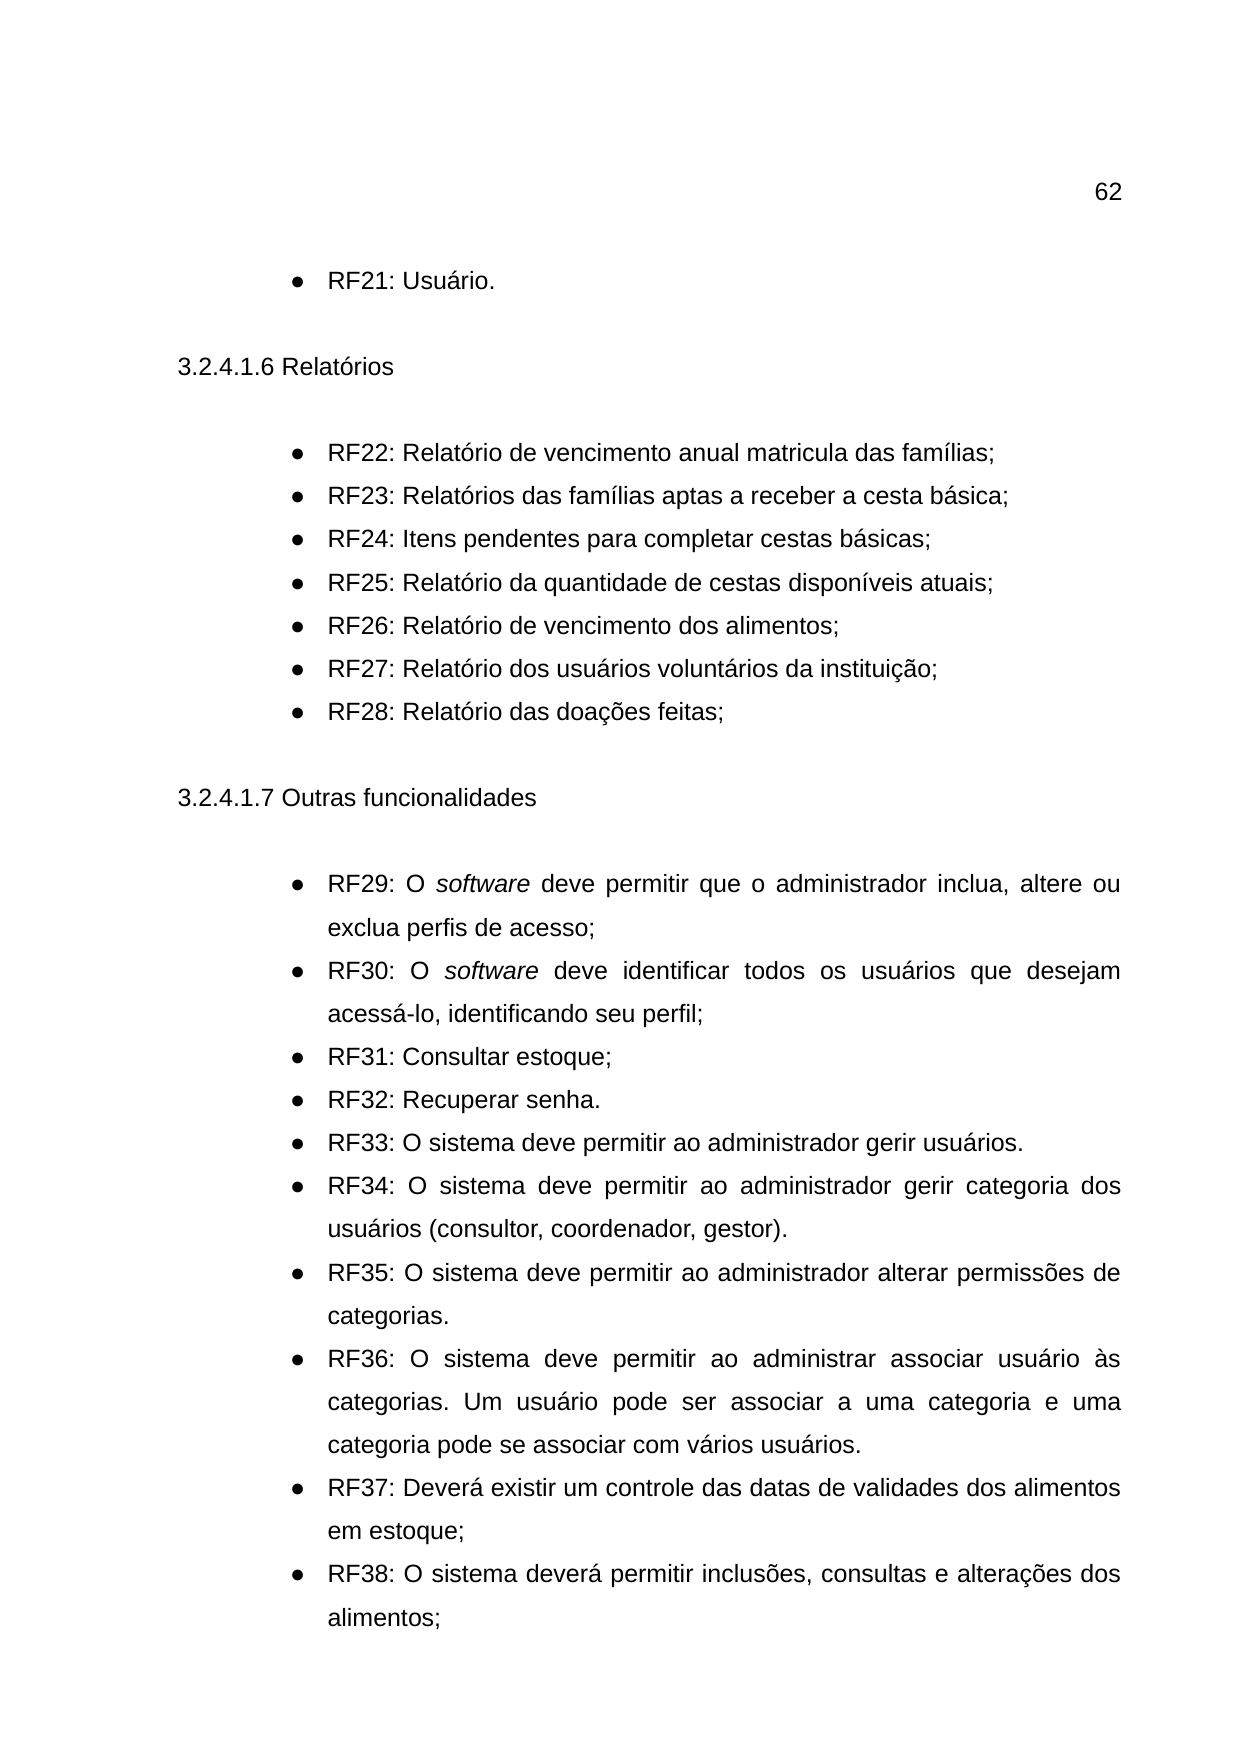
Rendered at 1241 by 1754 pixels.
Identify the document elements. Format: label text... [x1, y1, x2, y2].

list RF31: Consultar estoque; [290, 1042, 1122, 1071]
list RF28: Relatório das doações feitas; [290, 697, 1122, 726]
list RF36: O sistema deve permitir ao administrar associar usuário às categorias. Um usuário pode ser associar a uma categoria e uma categoria pode se associar com vários usuários. [290, 1344, 1122, 1459]
list RF25: Relatório da quantidade de cestas disponíveis atuais; [290, 568, 1122, 596]
list RF38: O sistema deverá permitir inclusões, consultas e alterações dos alimentos; [290, 1559, 1122, 1631]
list RF32: Recuperar senha. [290, 1085, 1122, 1114]
list RF23: Relatórios das famílias aptas a receber a cesta básica; [290, 481, 1122, 510]
list RF21: Usuário. [290, 266, 1122, 294]
list RF30: O software deve identificar todos os usuários que desejam acessá-lo, identificando seu perfil; [290, 956, 1122, 1028]
list RF33: O sistema deve permitir ao administrador gerir usuários. [290, 1128, 1122, 1157]
list RF35: O sistema deve permitir ao administrador alterar permissões de categorias. [290, 1258, 1122, 1329]
list RF26: Relatório de vencimento dos alimentos; [290, 611, 1122, 639]
list RF24: Itens pendentes para completar cestas básicas; [290, 524, 1122, 553]
text 3.2.4.1.6 Relatórios [177, 352, 1122, 381]
list RF22: Relatório de vencimento anual matricula das famílias; [290, 438, 1122, 467]
list RF37: Deverá existir um controle das datas de validades dos alimentos em estoque; [290, 1473, 1122, 1545]
list RF27: Relatório dos usuários voluntários da instituição; [290, 654, 1122, 683]
text 3.2.4.1.7 Outras funcionalidades [177, 783, 1122, 812]
list RF34: O sistema deve permitir ao administrador gerir categoria dos usuários (consultor, coordenador, gestor). [290, 1171, 1122, 1243]
list RF29: O software deve permitir que o administrador inclua, altere ou exclua perfis de acesso; [290, 869, 1122, 941]
